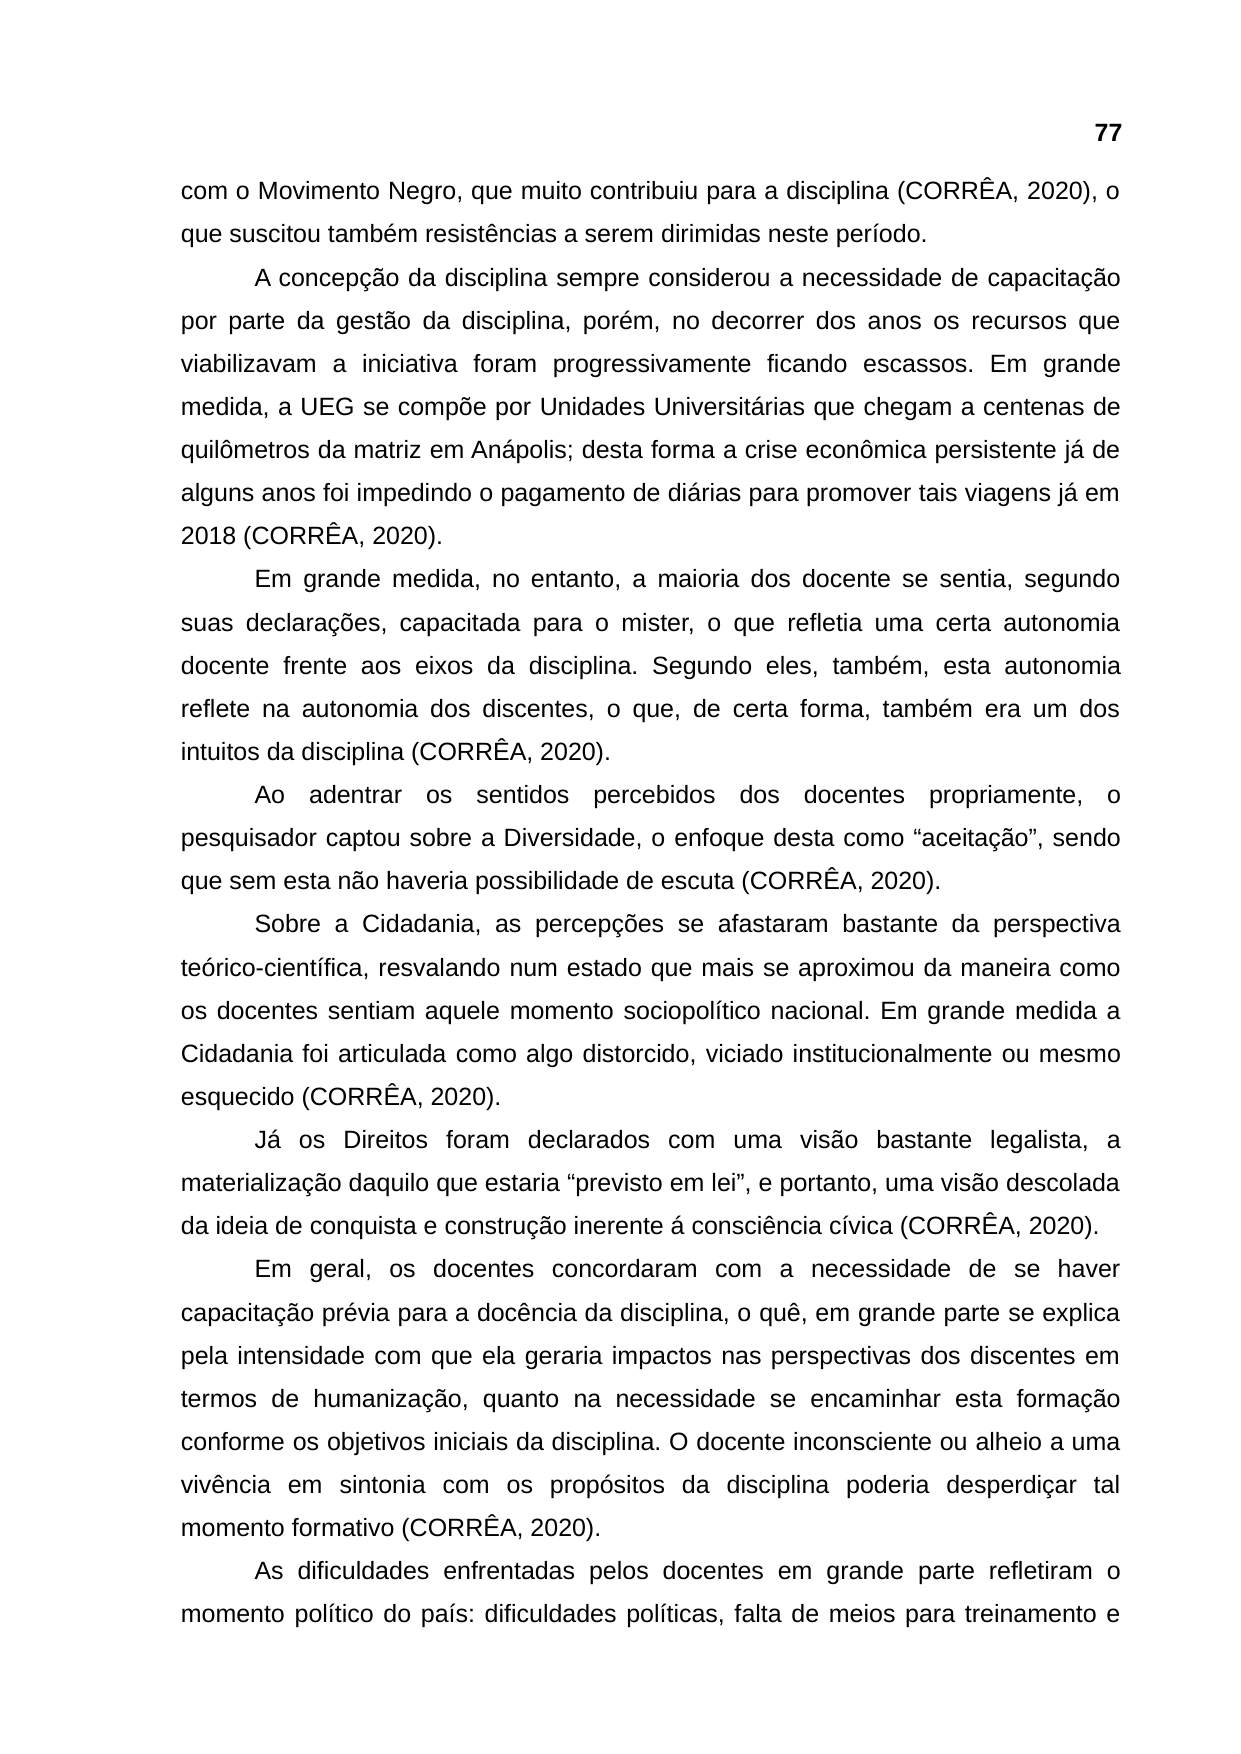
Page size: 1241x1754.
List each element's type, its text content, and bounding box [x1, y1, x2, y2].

text A concepção da disciplina sempre considerou a necessidade de capacitação por parte da gestão da disciplina, porém, no decorrer dos anos os recursos que viabilizavam a iniciativa foram progressivamente ficando escassos. Em grande medida, a UEG se compõe por Unidades Universitárias que chegam a centenas de quilômetros da matriz em Anápolis; desta forma a crise econômica persistente já de alguns anos foi impedindo o pagamento de diárias para promover tais viagens já em 2018 (CORRÊA, 2020). [181, 263, 1122, 550]
text Ao adentrar os sentidos percebidos dos docentes propriamente, o pesquisador captou sobre a Diversidade, o enfoque desta como “aceitação”, sendo que sem esta não haveria possibilidade de escuta (CORRÊA, 2020). [181, 780, 1122, 895]
text Sobre a Cidadania, as percepções se afastaram bastante da perspectiva teórico-científica, resvalando num estado que mais se aproximou da maneira como os docentes sentiam aquele momento sociopolítico nacional. Em grande medida a Cidadania foi articulada como algo distorcido, viciado institucionalmente ou mesmo esquecido (CORRÊA, 2020). [181, 909, 1122, 1111]
text Em grande medida, no entanto, a maioria dos docente se sentia, segundo suas declarações, capacitada para o mister, o que refletia uma certa autonomia docente frente aos eixos da disciplina. Segundo eles, também, esta autonomia reflete na autonomia dos discentes, o que, de certa forma, também era um dos intuitos da disciplina (CORRÊA, 2020). [181, 564, 1122, 766]
text Já os Direitos foram declarados com uma visão bastante legalista, a materialização daquilo que estaria “previsto em lei”, e portanto, uma visão descolada da ideia de conquista e construção inerente á consciência cívica (CORRÊA, 2020). [181, 1125, 1122, 1240]
text As dificuldades enfrentadas pelos docentes em grande parte refletiram o momento político do país: dificuldades políticas, falta de meios para treinamento e [181, 1556, 1122, 1628]
text com o Movimento Negro, que muito contribuiu para a disciplina (CORRÊA, 2020), o que suscitou também resistências a serem dirimidas neste período. [181, 176, 1122, 248]
text Em geral, os docentes concordaram com a necessidade de se haver capacitação prévia para a docência da disciplina, o quê, em grande parte se explica pela intensidade com que ela geraria impactos nas perspectivas dos discentes em termos de humanização, quanto na necessidade se encaminhar esta formação conforme os objetivos iniciais da disciplina. O docente inconsciente ou alheio a uma vivência em sintonia com os propósitos da disciplina poderia desperdiçar tal momento formativo (CORRÊA, 2020). [181, 1254, 1122, 1542]
